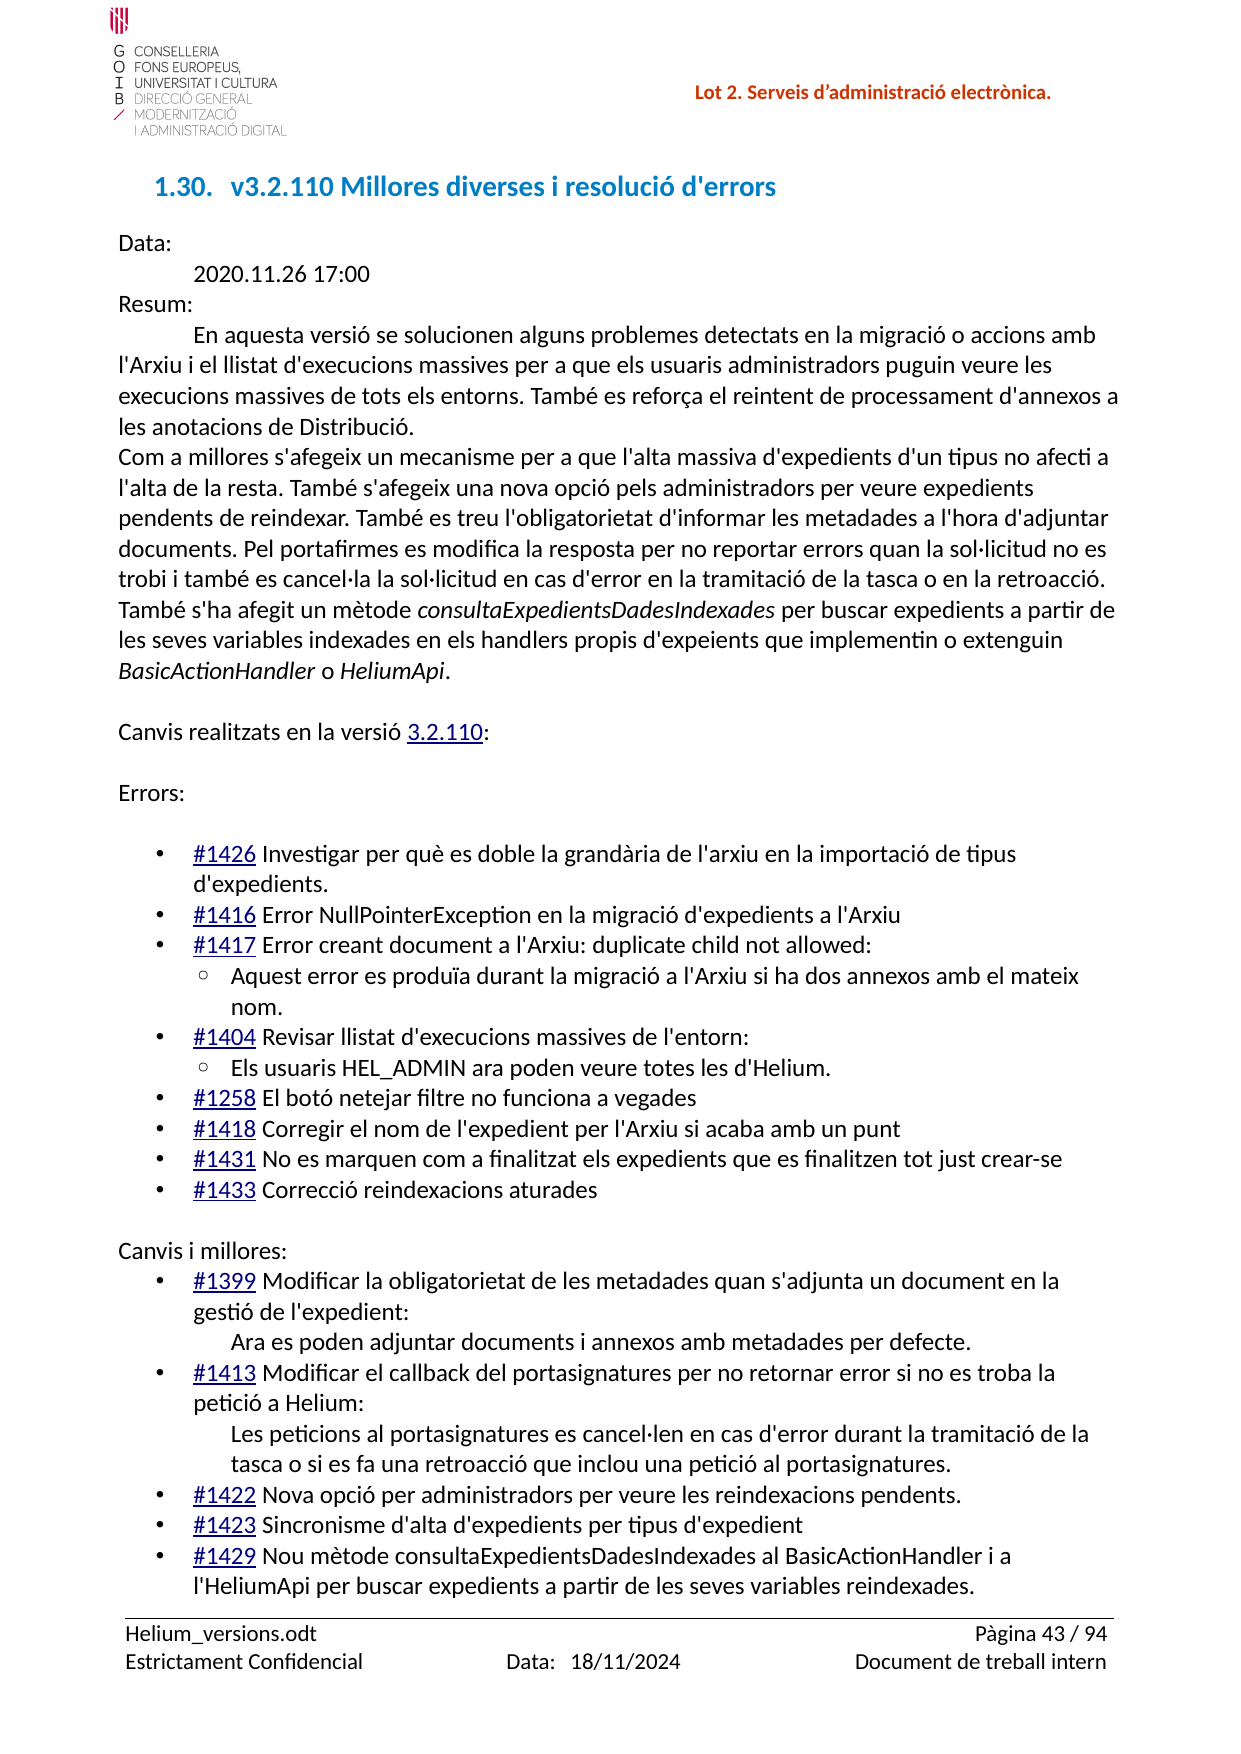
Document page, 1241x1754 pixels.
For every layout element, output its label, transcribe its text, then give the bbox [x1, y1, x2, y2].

list #1413 Modificar el callback del portasignatures per no retornar error si no es troba la petició a Helium: [156, 1357, 1122, 1418]
list #1422 Nova opció per administradors per veure les reindexacions pendents. [156, 1479, 1122, 1509]
list #1423 Sincronisme d'alta d'expedients per tipus d'expedient [156, 1509, 1122, 1540]
picture [100, 0, 297, 144]
text Com a millores s'afegeix un mecanisme per a que l'alta massiva d'expedients d'un tipus no afecti a l'alta de la resta. També s'afegeix una nova opció pels administradors per veure expedients pendents de reindexar. També es treu l'obligatorietat d'informar les metadades a l'hora d'adjuntar documents. Pel portafirmes es modifica la resposta per no reportar errors quan la sol·licitud no es trobi i també es cancel·la la sol·licitud en cas d'error en la tramitació de la tasca o en la retroacció. També s'ha afegit un mètode consultaExpedientsDadesIndexades per buscar expedients a partir de les seves variables indexades en els handlers propis d'expeients que implementin o extenguin BasicActionHandler o HeliumApi. [118, 441, 1122, 685]
list Les peticions al portasignatures es cancel·len en cas d'error durant la tramitació de la tasca o si es fa una retroacció que inclou una petició al portasignatures. [193, 1418, 1122, 1479]
text En aquesta versió se solucionen alguns problemes detectats en la migració o accions amb l'Arxiu i el llistat d'execucions massives per a que els usuaris administradors puguin veure les execucions massives de tots els entorns. També es reforça el reintent de processament d'annexos a les anotacions de Distribució. [118, 319, 1122, 441]
list #1418 Corregir el nom de l'expedient per l'Arxiu si acaba amb un punt [156, 1113, 1122, 1143]
text Resum: [118, 289, 1122, 319]
list #1258 El botó netejar filtre no funciona a vegades [156, 1082, 1122, 1113]
text Canvis realitzats en la versió 3.2.110: [118, 716, 1122, 746]
list #1417 Error creant document a l'Arxiu: duplicate child not allowed: [156, 929, 1122, 960]
list Ara es poden adjuntar documents i annexos amb metadades per defecte. [193, 1326, 1122, 1357]
text Data: [118, 228, 1122, 258]
text Errors: [118, 777, 1122, 807]
subtitle v3.2.110 Millores diverses i resolució d'errors [153, 168, 1122, 204]
list #1429 Nou mètode consultaExpedientsDadesIndexades al BasicActionHandler i a l'HeliumApi per buscar expedients a partir de les seves variables reindexades. [156, 1540, 1122, 1601]
list #1404 Revisar llistat d'execucions massives de l'entorn: [156, 1021, 1122, 1052]
text 2020.11.26 17:00 [118, 258, 1122, 289]
list #1399 Modificar la obligatorietat de les metadades quan s'adjunta un document en la gestió de l'expedient: [156, 1265, 1122, 1326]
list #1431 No es marquen com a finalitzat els expedients que es finalitzen tot just crear-se [156, 1143, 1122, 1174]
list Els usuaris HEL_ADMIN ara poden veure totes les d'Helium. [193, 1052, 1122, 1082]
list #1433 Correcció reindexacions aturades [156, 1174, 1122, 1204]
list #1416 Error NullPointerException en la migració d'expedients a l'Arxiu [156, 899, 1122, 929]
list #1426 Investigar per què es doble la grandària de l'arxiu en la importació de tipus d'expedients. [156, 838, 1122, 899]
text Canvis i millores: [118, 1235, 1122, 1265]
list Aquest error es produïa durant la migració a l'Arxiu si ha dos annexos amb el mateix nom. [193, 960, 1122, 1021]
